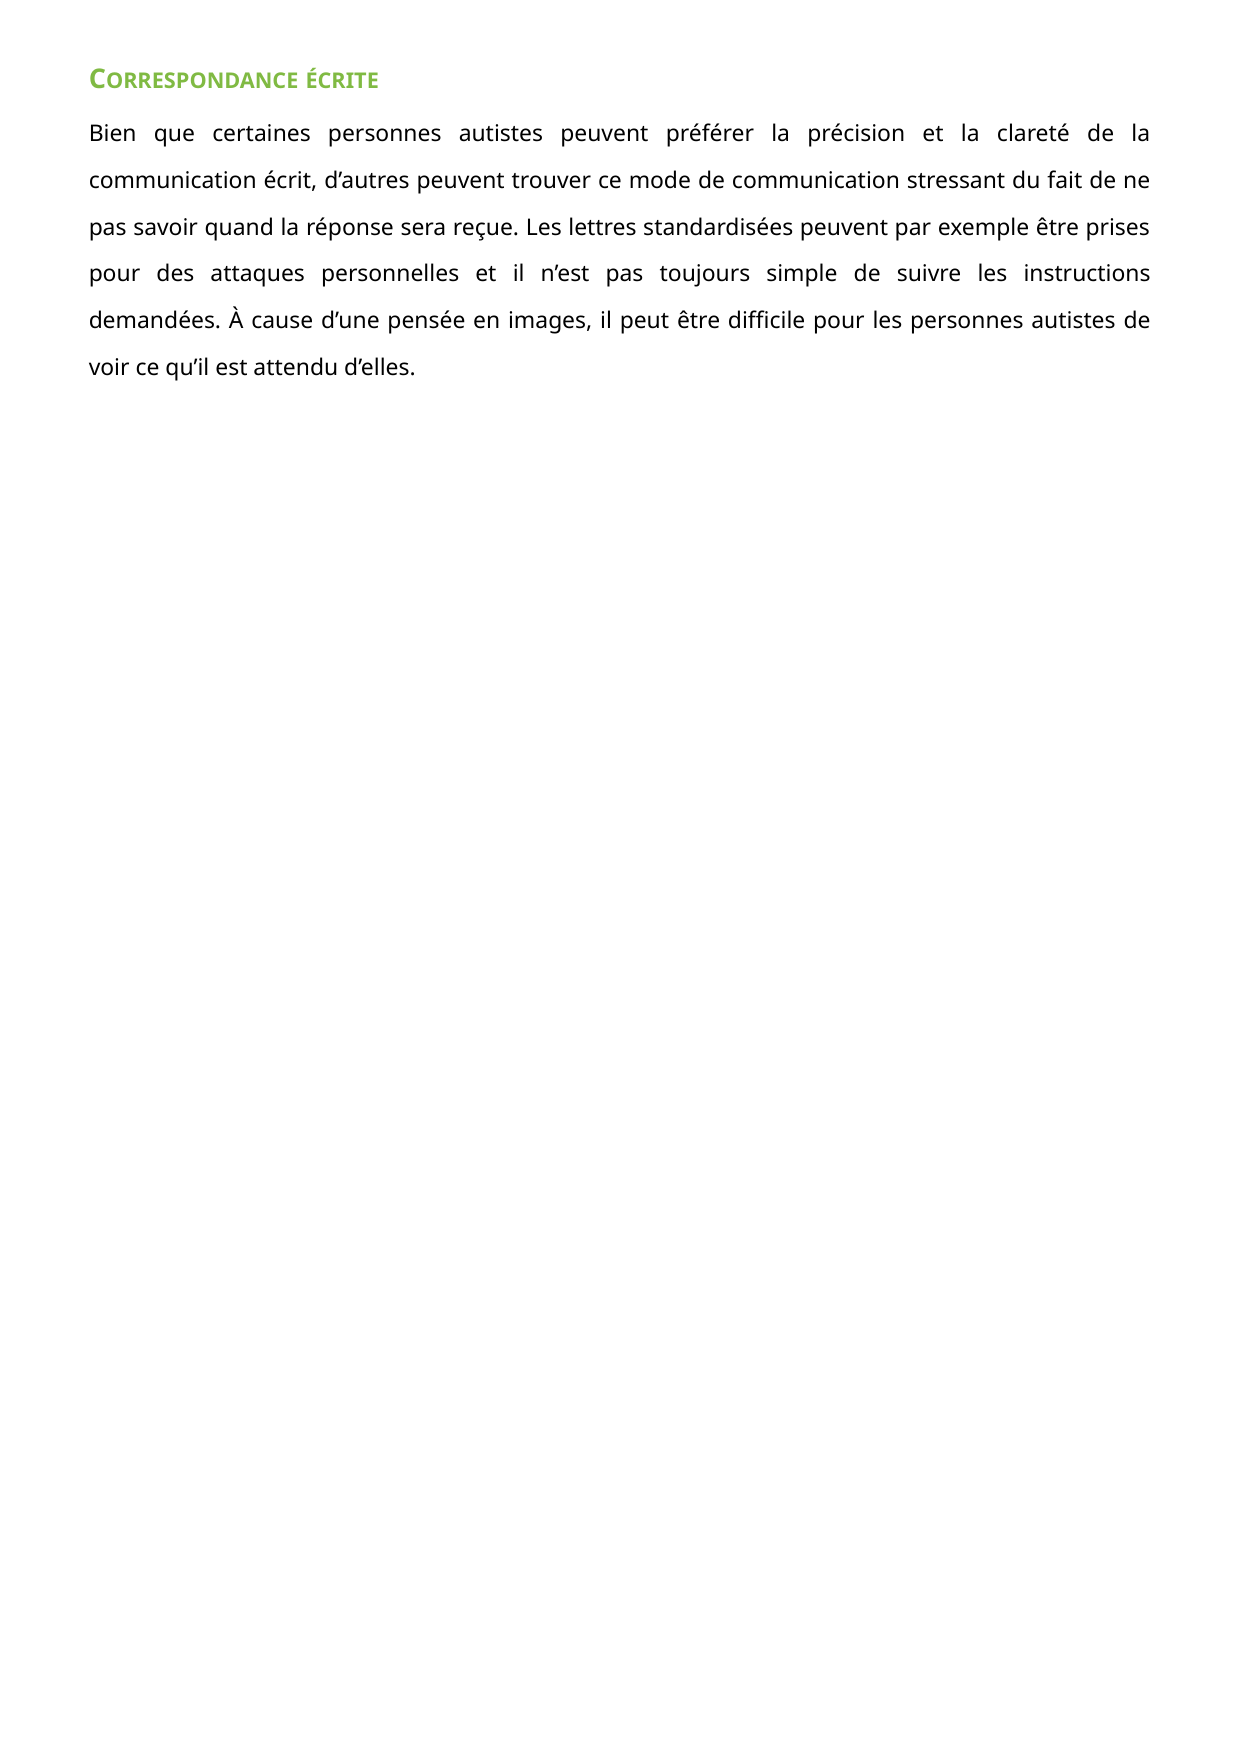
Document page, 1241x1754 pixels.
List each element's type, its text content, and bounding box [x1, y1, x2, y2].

text Bien que certaines personnes autistes peuvent préférer la précision et la clareté de la communication écrit, d’autres peuvent trouver ce mode de communication stressant du fait de ne pas savoir quand la réponse sera reçue. Les lettres standardisées peuvent par exemple être prises pour des attaques personnelles et il n’est pas toujours simple de suivre les instructions demandées. À cause d’une pensée en images, il peut être difficile pour les personnes autistes de voir ce qu’il est attendu d’elles. [88, 117, 1152, 382]
subtitle Correspondance écrite [88, 59, 1152, 96]
